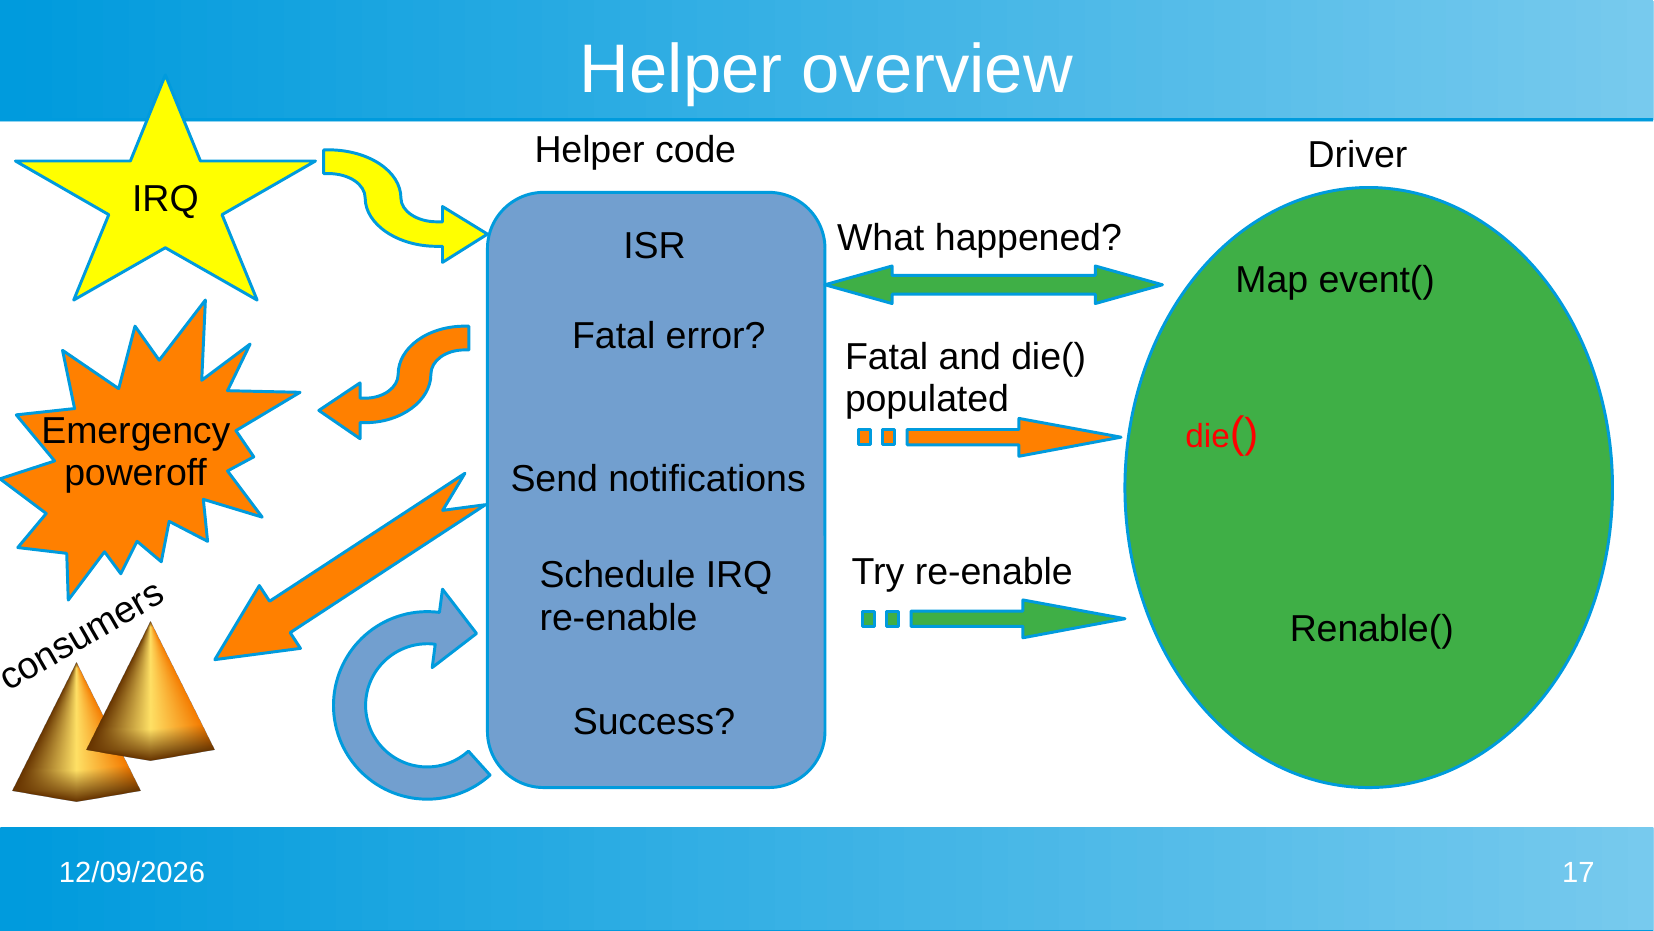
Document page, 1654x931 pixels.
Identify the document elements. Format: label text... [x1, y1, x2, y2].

text_box [911, 601, 1126, 638]
text_box Helper code [519, 121, 751, 178]
text_box What happened? [822, 209, 1137, 267]
text_box [1124, 187, 1613, 788]
text_box Send notifications [495, 450, 821, 549]
text_box consumers [0, 556, 188, 713]
text_box ISR [608, 217, 701, 275]
text_box [214, 473, 486, 660]
text_box [318, 326, 469, 439]
text_box IRQ [15, 75, 316, 301]
text_box [862, 611, 875, 627]
text_box [886, 611, 899, 627]
text_box [1018, 449, 1058, 457]
text_box Driver [1293, 126, 1423, 184]
text_box Schedule IRQ re-enable [524, 546, 788, 646]
text_box Try re-enable [836, 543, 1088, 601]
text_box die() [1170, 400, 1276, 465]
text_box [323, 149, 1163, 788]
text_box Emergency poweroff [0, 300, 301, 601]
text_box Success? [558, 693, 751, 751]
text_box Fatal error? [557, 307, 781, 364]
title Helper overview [58, 29, 1595, 108]
text_box [333, 589, 491, 800]
text_box Renable() [1275, 600, 1469, 657]
text_box Fatal and die() populated [830, 327, 1131, 449]
text_box Map event() [1220, 250, 1451, 326]
